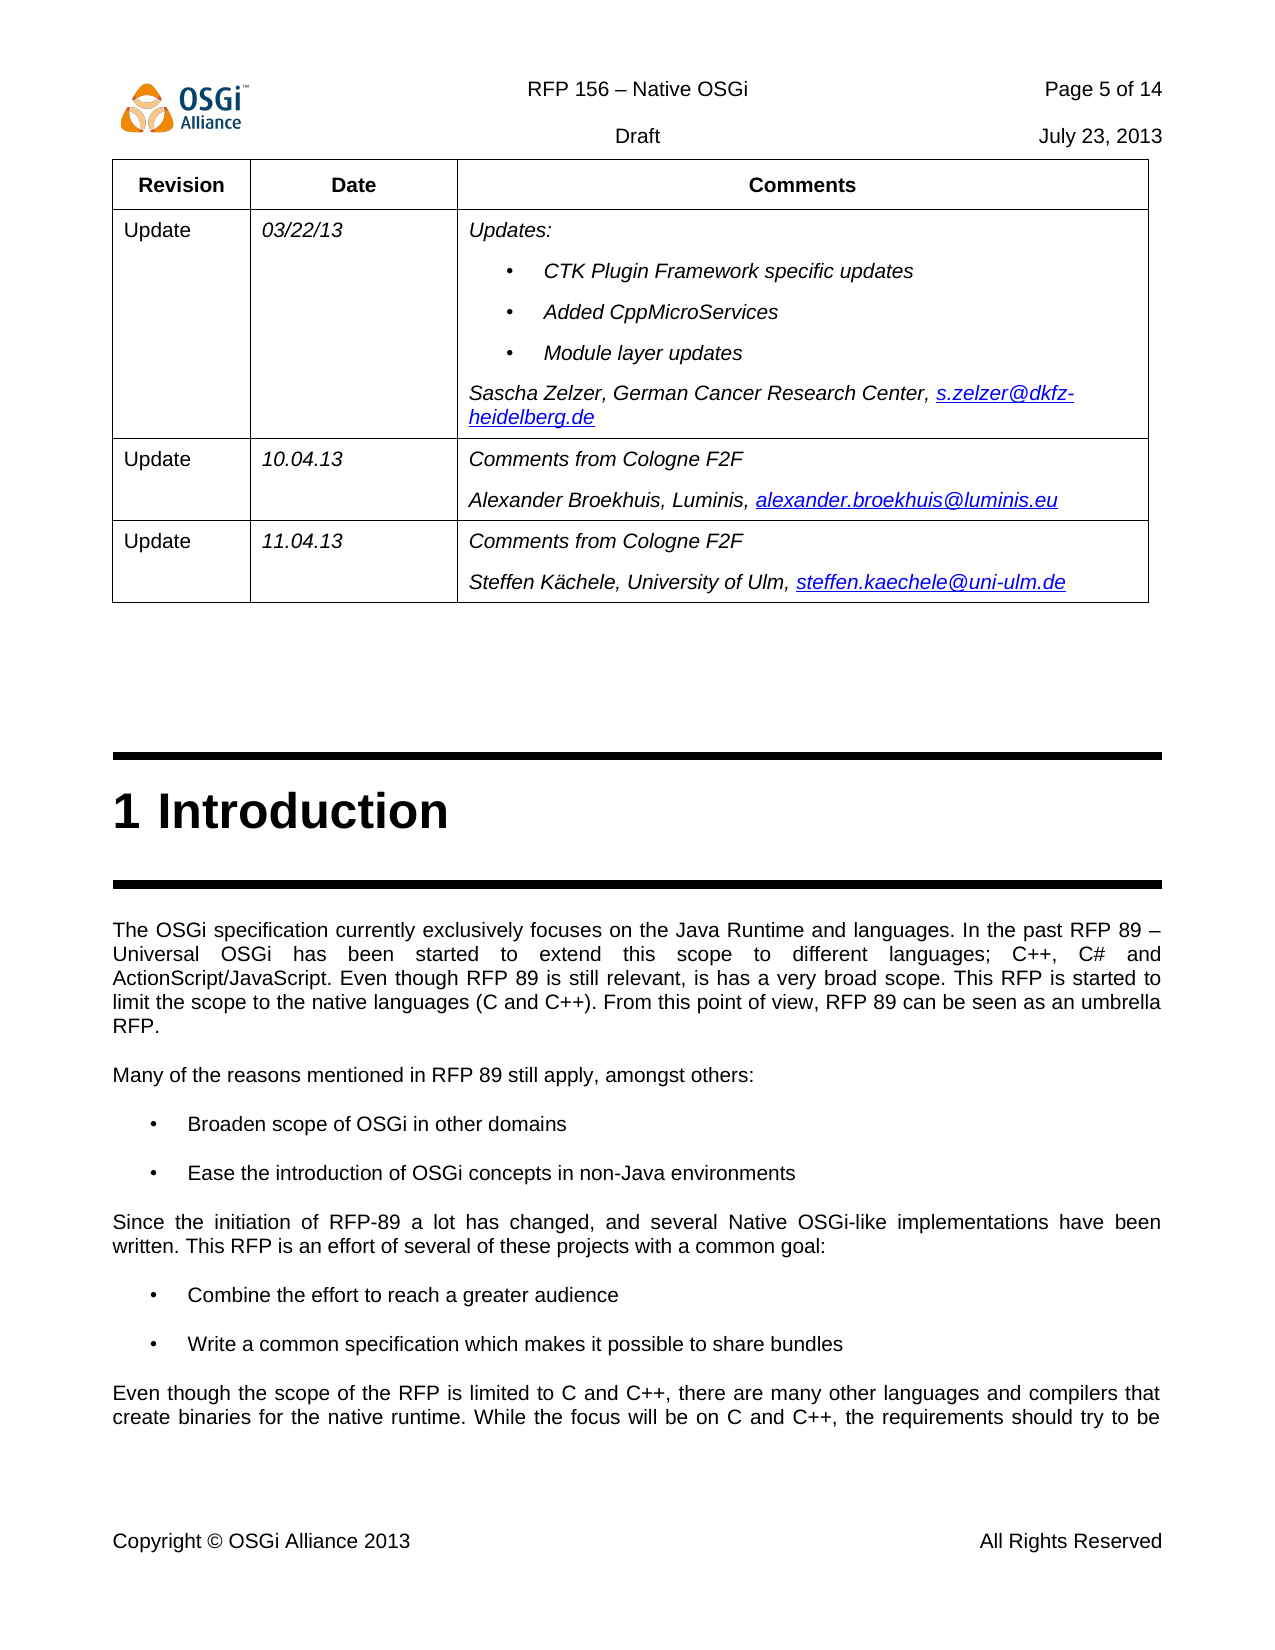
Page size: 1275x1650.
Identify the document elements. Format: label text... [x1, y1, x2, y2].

table_cell 10.04.13 [251, 439, 457, 520]
table_cell Update [113, 439, 250, 520]
table_cell Update [113, 521, 250, 602]
list Write a common specification which makes it possible to share bundles [150, 1332, 1162, 1356]
table_header Comments [458, 160, 1148, 209]
list Combine the effort to reach a greater audience [150, 1283, 1162, 1307]
text The OSGi specification currently exclusively focuses on the Java Runtime and languages. In the past RFP 89 – Universal OSGi has been started to extend this scope to different languages; C++, C# and ActionScript/JavaScript. Even though RFP 89 is still relevant, is has a very broad scope. This RFP is started to limit the scope to the native languages (C and C++). From this point of view, RFP 89 can be seen as an umbrella RFP. [112, 918, 1162, 1038]
table_cell 11.04.13 [251, 521, 457, 602]
text Many of the reasons mentioned in RFP 89 still apply, amongst others: [112, 1063, 1162, 1087]
table_cell Updates: CTK Plugin Framework specific updates Added CppMicroServices Module layer updates Sascha Zelzer, German Cancer Research Center, s.zelzer@dkfz-heidelberg.de [458, 210, 1148, 437]
subtitle Introduction [112, 753, 1162, 889]
table_cell Update [113, 210, 250, 437]
table_header Revision [113, 160, 250, 209]
list Broaden scope of OSGi in other domains [150, 1112, 1162, 1136]
list Ease the introduction of OSGi concepts in non-Java environments [150, 1161, 1162, 1185]
text Since the initiation of RFP-89 a lot has changed, and several Native OSGi-like implementations have been written. This RFP is an effort of several of these projects with a common goal: [112, 1210, 1162, 1258]
picture [113, 76, 257, 140]
table_cell 03/22/13 [251, 210, 457, 437]
text Even though the scope of the RFP is limited to C and C++, there are many other languages and compilers that create binaries for the native runtime. While the focus will be on C and C++, the requirements should try to be [112, 1381, 1162, 1429]
table_cell Comments from Cologne F2F Alexander Broekhuis, Luminis, alexander.broekhuis@luminis.eu [458, 439, 1148, 520]
table_header Date [251, 160, 457, 209]
table_cell Comments from Cologne F2F Steffen Kächele, University of Ulm, steffen.kaechele@uni-ulm.de [458, 521, 1148, 602]
